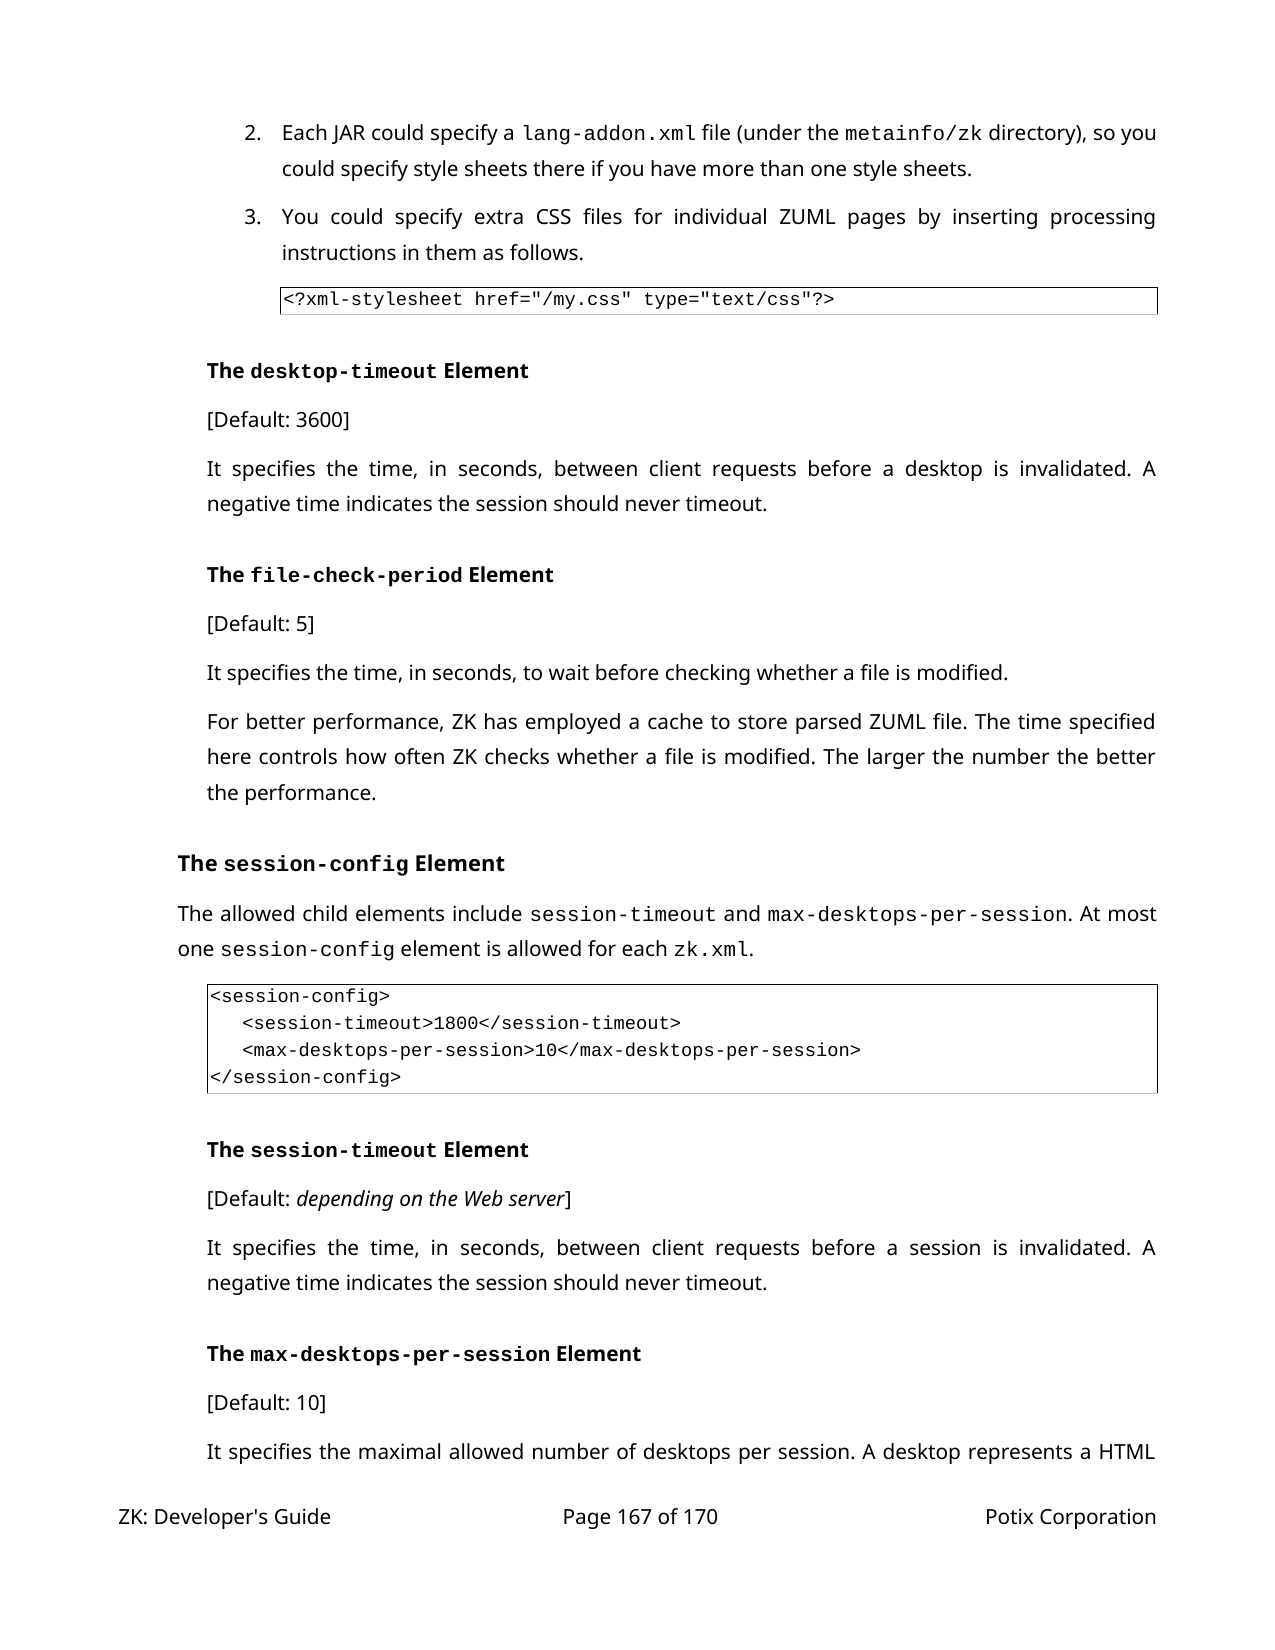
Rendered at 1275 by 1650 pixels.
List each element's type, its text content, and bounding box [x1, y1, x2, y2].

subtitle The session-config Element [177, 848, 1157, 878]
text It specifies the time, in seconds, between client requests before a session is invalidated. A negative time indicates the session should never timeout. [207, 1233, 1157, 1297]
text [Default: depending on the Web server] [207, 1184, 1157, 1212]
text For better performance, ZK has employed a cache to store parsed ZUML file. The time specified here controls how often ZK checks whether a file is modified. The larger the number the better the performance. [207, 707, 1157, 806]
text It specifies the time, in seconds, between client requests before a desktop is invalidated. A negative time indicates the session should never timeout. [207, 454, 1157, 518]
subtitle The session-timeout Element [207, 1135, 1157, 1164]
list Each JAR could specify a lang-addon.xml file (under the metainfo/zk directory), so you could specify style sheets there if you have more than one style sheets. [244, 118, 1157, 182]
subtitle The desktop-timeout Element [207, 356, 1157, 385]
text <?xml-stylesheet href="/my.css" type="text/css"?> [281, 288, 1157, 314]
text [Default: 10] [207, 1388, 1157, 1416]
text <session-timeout>1800</session-timeout> [208, 1011, 1157, 1035]
text [Default: 5] [207, 609, 1157, 638]
text It specifies the time, in seconds, to wait before checking whether a file is modified. [207, 658, 1157, 687]
text <session-config> [208, 985, 1157, 1008]
list You could specify extra CSS files for individual ZUML pages by inserting processing instructions in them as follows. [244, 202, 1157, 266]
text The allowed child elements include session-timeout and max-desktops-per-session. At most one session-config element is allowed for each zk.xml. [177, 899, 1157, 963]
text </session-config> [208, 1065, 1157, 1093]
subtitle The file-check-period Element [207, 560, 1157, 589]
subtitle The max-desktops-per-session Element [207, 1339, 1157, 1368]
text [Default: 3600] [207, 406, 1157, 434]
text It specifies the maximal allowed number of desktops per session. A desktop represents a HTML [207, 1437, 1157, 1465]
text <max-desktops-per-session>10</max-desktops-per-session> [208, 1038, 1157, 1062]
